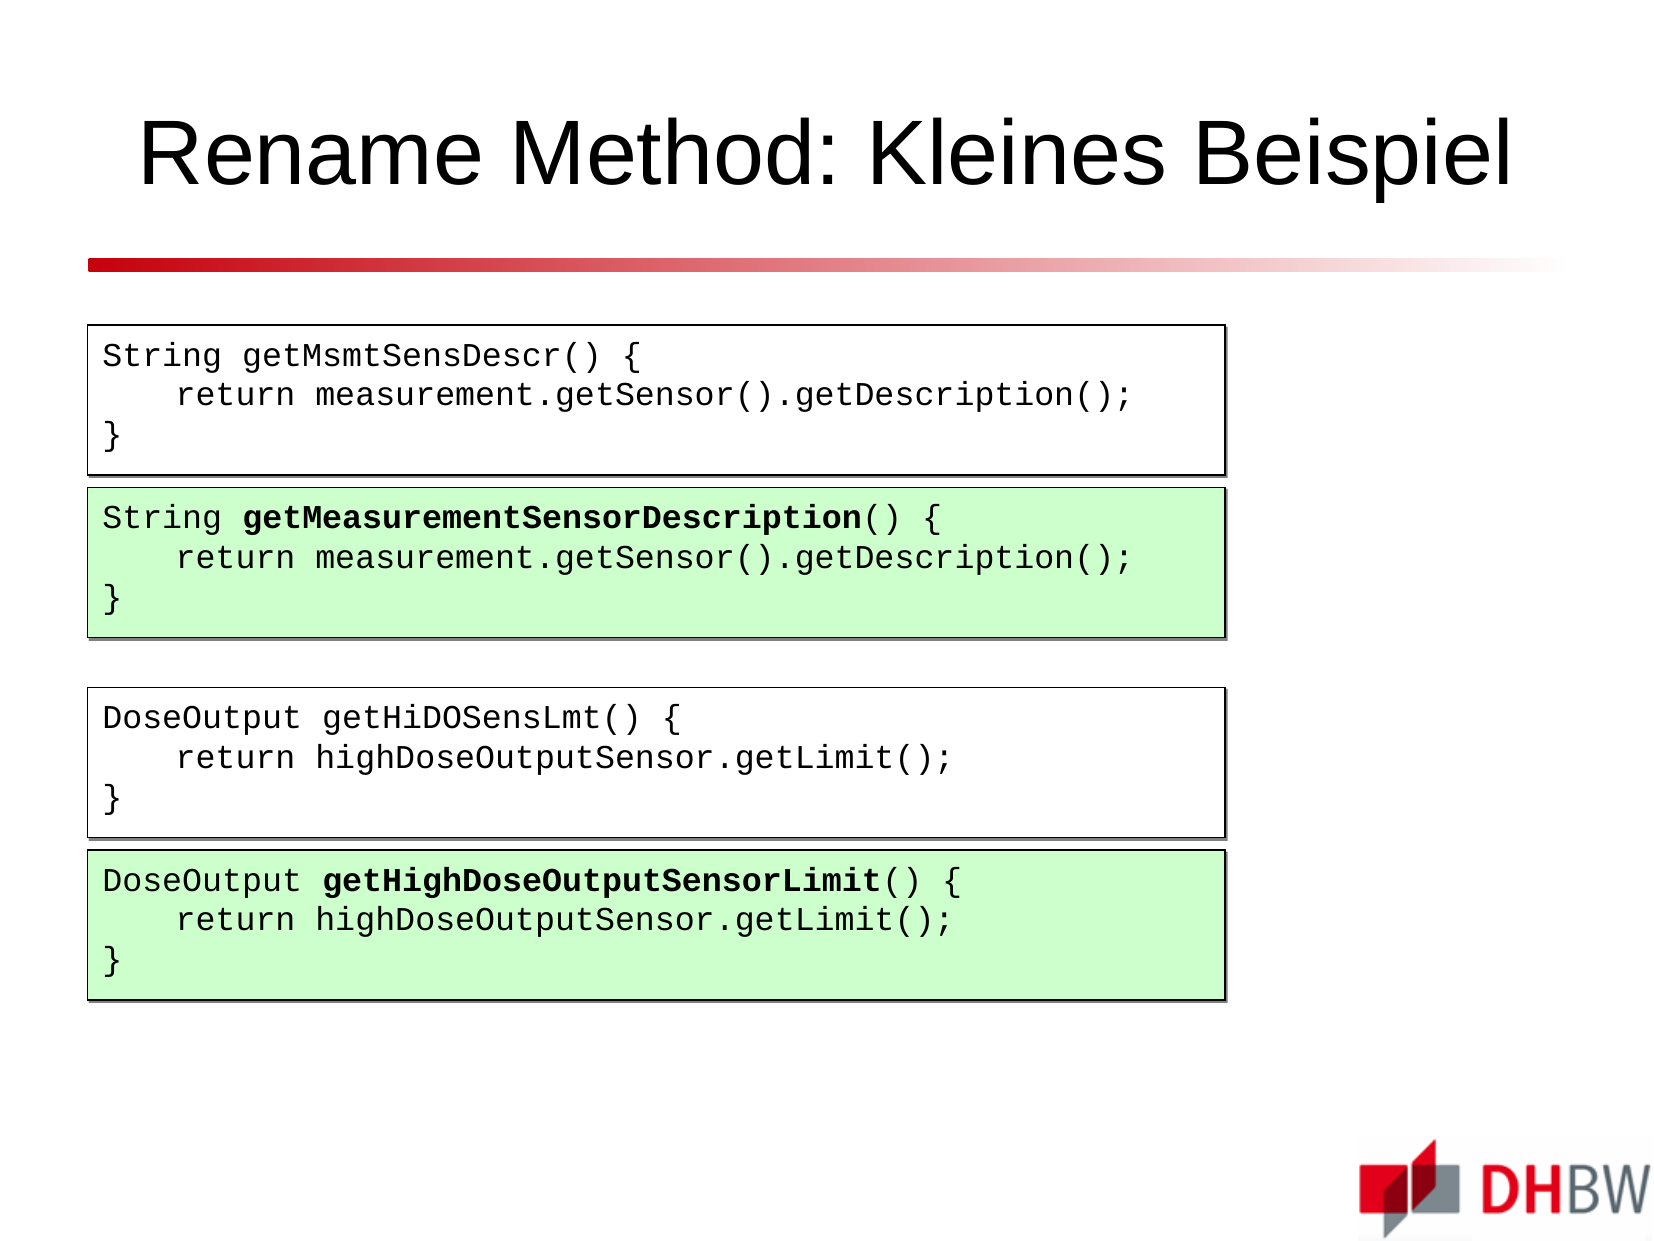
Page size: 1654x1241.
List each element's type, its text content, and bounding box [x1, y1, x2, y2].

picture [1358, 1137, 1652, 1241]
text_box DoseOutput getHiDOSensLmt() { return highDoseOutputSensor.getLimit(); } [87, 687, 1225, 838]
text_box DoseOutput getHighDoseOutputSensorLimit() { return highDoseOutputSensor.getLimit(); } [87, 849, 1225, 1000]
text_box String getMeasurementSensorDescription() { return measurement.getSensor().getDescription(); } [87, 487, 1225, 638]
text_box String getMsmtSensDescr() { return measurement.getSensor().getDescription(); } [87, 324, 1225, 475]
title Rename Method: Kleines Beispiel [82, 49, 1571, 257]
